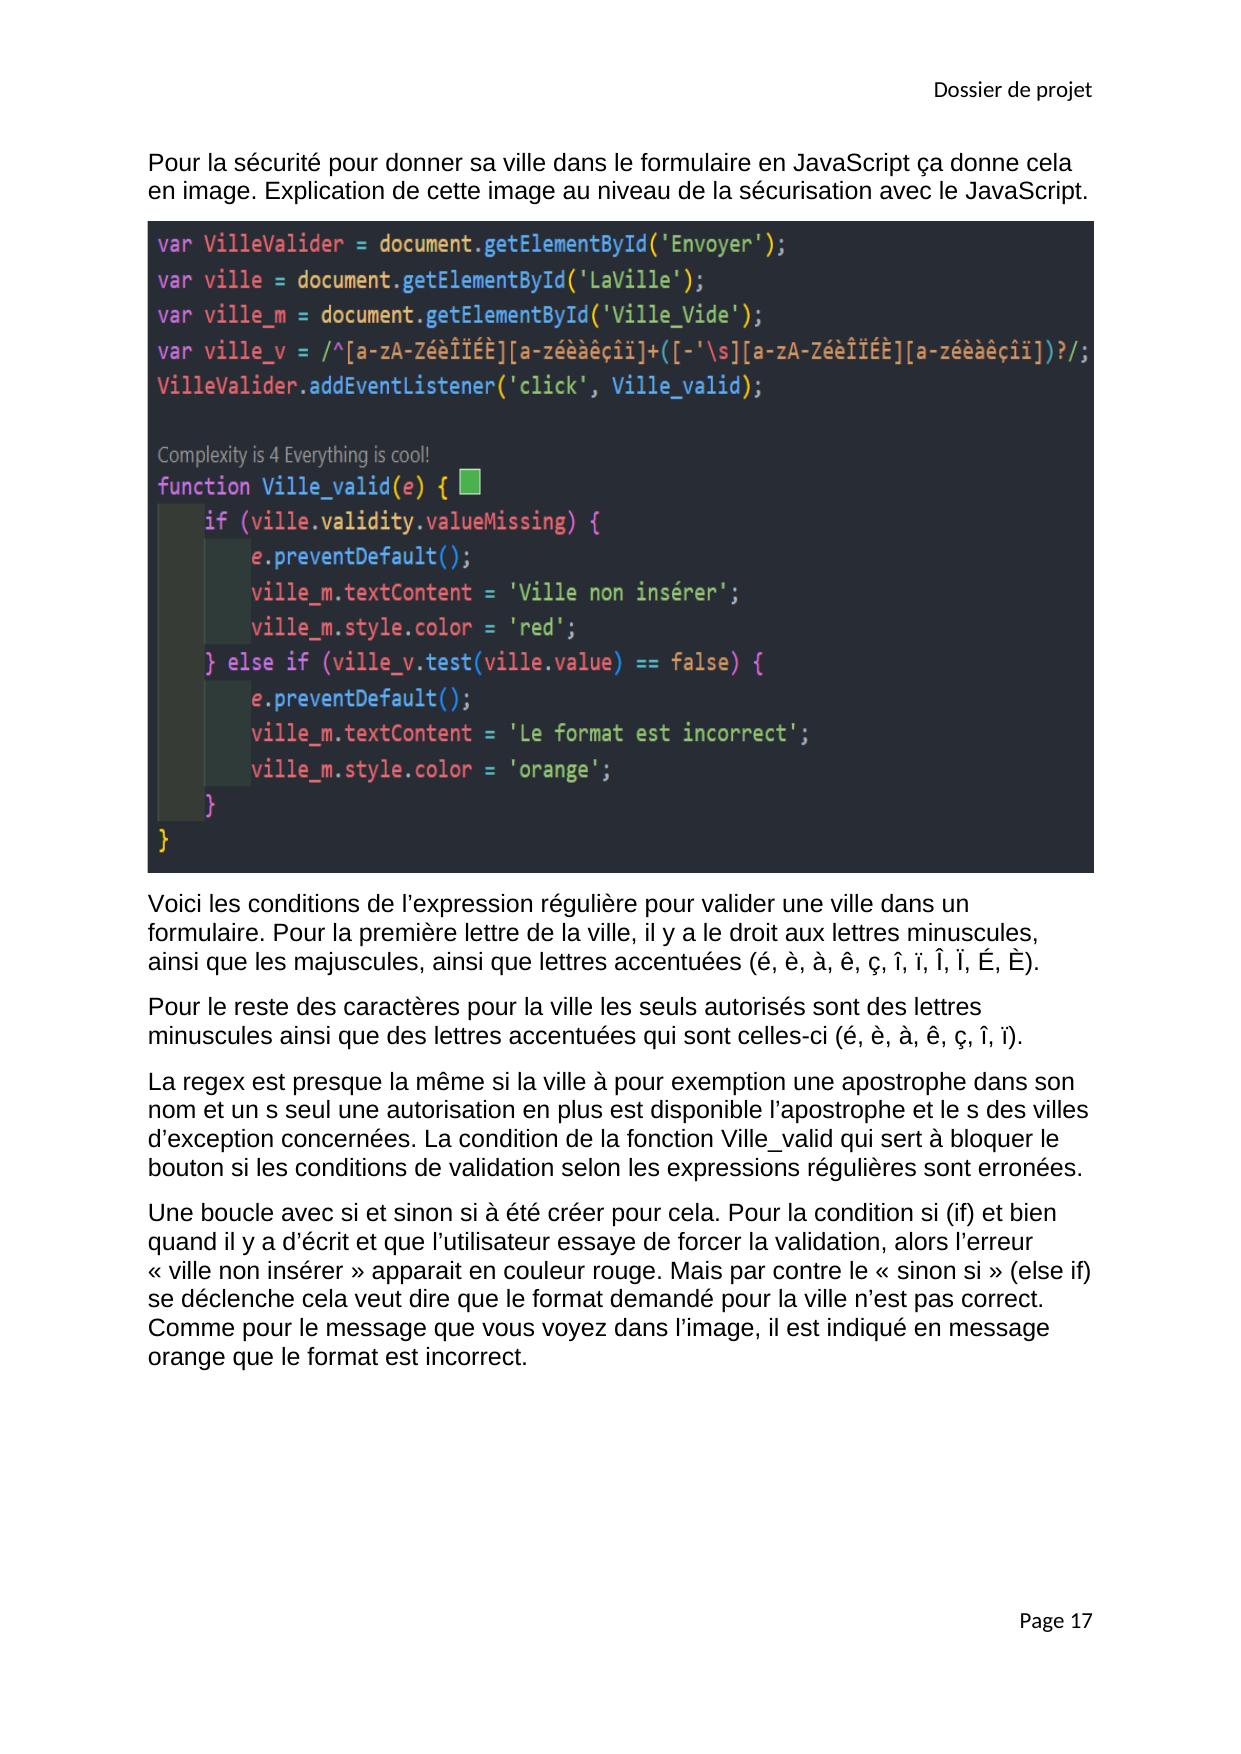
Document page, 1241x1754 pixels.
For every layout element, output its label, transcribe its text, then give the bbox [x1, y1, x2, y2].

text Voici les conditions de l’expression régulière pour valider une ville dans un formulaire. Pour la première lettre de la ville, il y a le droit aux lettres minuscules, ainsi que les majuscules, ainsi que lettres accentuées (é, è, à, ê, ç, î, ï, Î, Ï, É, È). [148, 889, 1093, 976]
text La regex est presque la même si la ville à pour exemption une apostrophe dans son nom et un s seul une autorisation en plus est disponible l’apostrophe et le s des villes d’exception concernées. La condition de la fonction Ville_valid qui sert à bloquer le bouton si les conditions de validation selon les expressions régulières sont erronées. [148, 1067, 1093, 1182]
text Pour le reste des caractères pour la ville les seuls autorisés sont des lettres minuscules ainsi que des lettres accentuées qui sont celles-ci (é, è, à, ê, ç, î, ï). [148, 992, 1093, 1050]
text Une boucle avec si et sinon si à été créer pour cela. Pour la condition si (if) et bien quand il y a d’écrit et que l’utilisateur essaye de forcer la validation, alors l’erreur « ville non insérer » apparait en couleur rouge. Mais par contre le « sinon si » (else if) se déclenche cela veut dire que le format demandé pour la ville n’est pas correct. Comme pour le message que vous voyez dans l’image, il est indiqué en message orange que le format est incorrect. [148, 1198, 1093, 1371]
text Pour la sécurité pour donner sa ville dans le formulaire en JavaScript ça donne cela en image. Explication de cette image au niveau de la sécurisation avec le JavaScript. [148, 148, 1093, 205]
